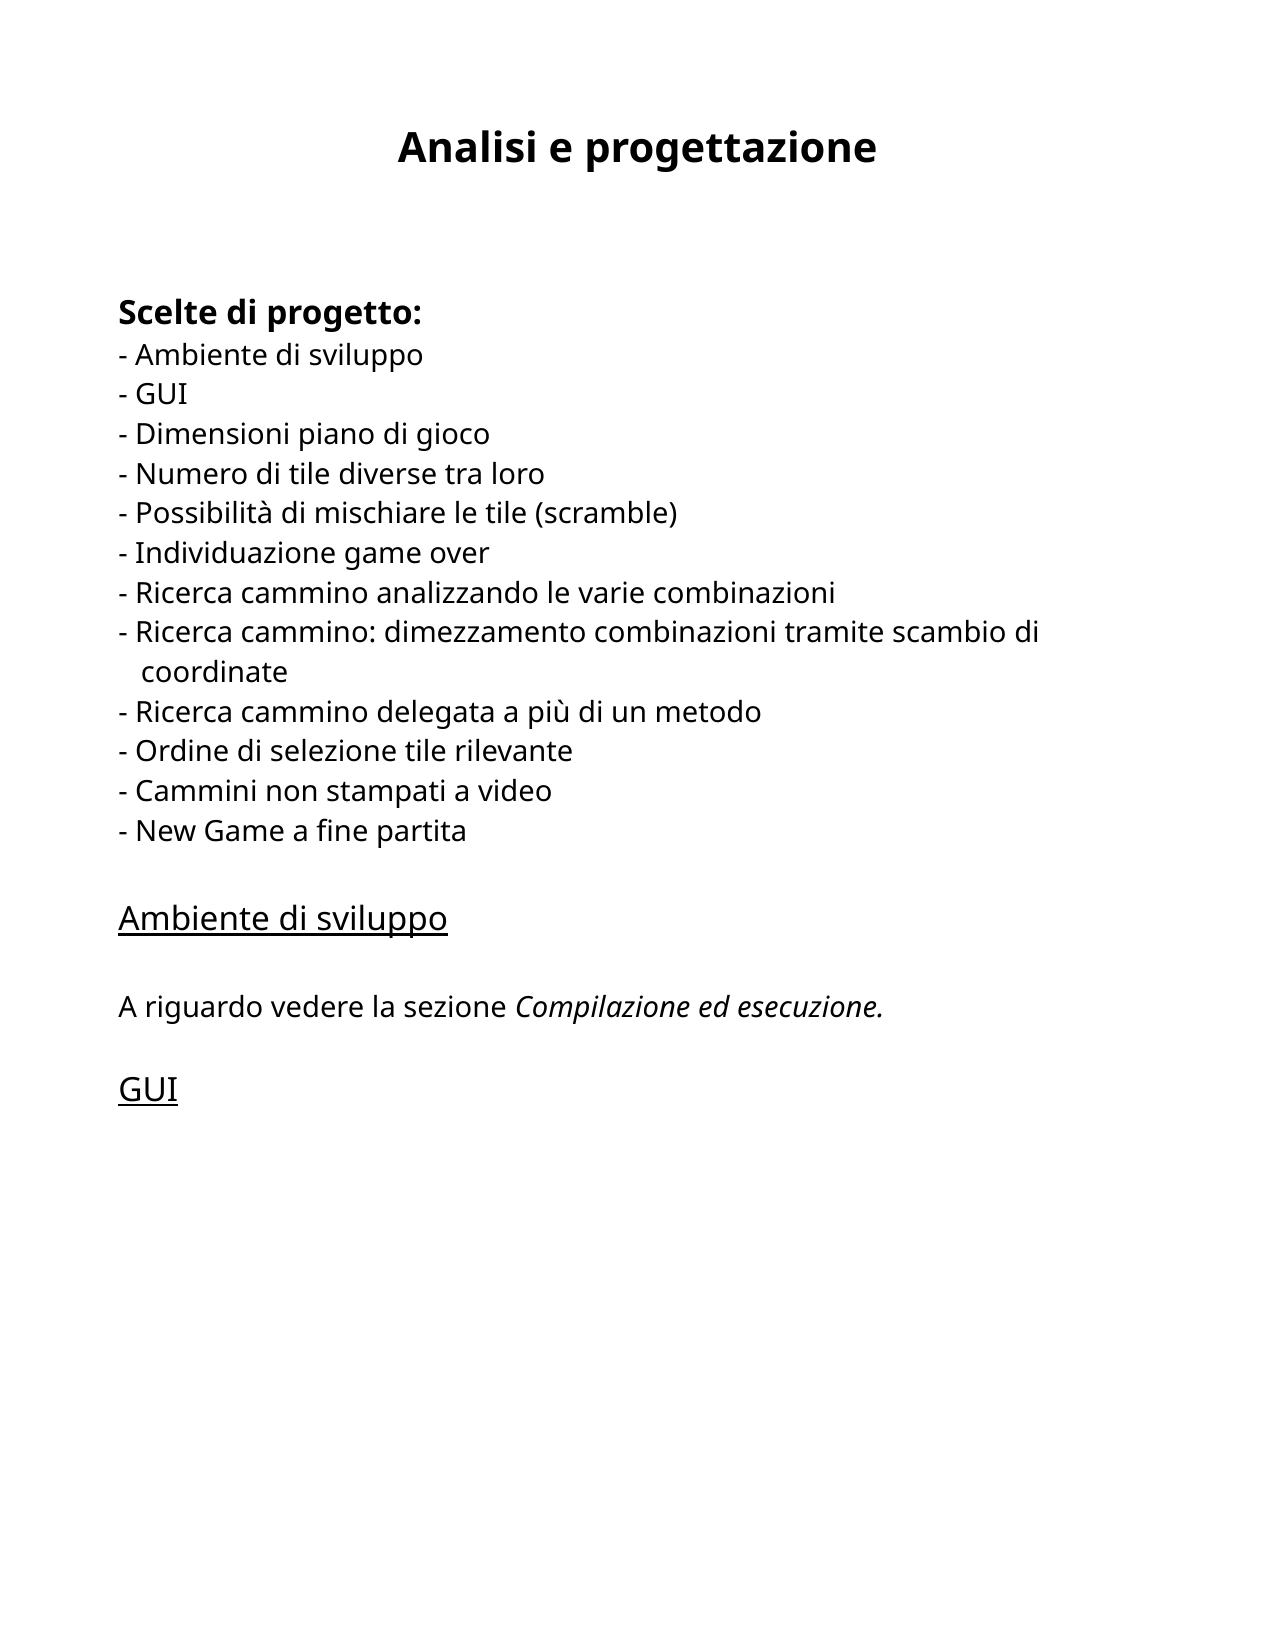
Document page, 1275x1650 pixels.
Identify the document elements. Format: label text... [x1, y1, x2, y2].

text GUI [118, 1065, 1157, 1111]
text - Dimensioni piano di gioco [118, 413, 1157, 453]
text - Ambiente di sviluppo [118, 334, 1157, 373]
text - Cammini non stampati a video [118, 770, 1157, 810]
text Scelte di progetto: [118, 288, 1157, 334]
text coordinate [118, 651, 1157, 691]
text - Ordine di selezione tile rilevante [118, 731, 1157, 770]
text - Ricerca cammino: dimezzamento combinazioni tramite scambio di [118, 612, 1157, 651]
text - GUI [118, 373, 1157, 413]
text - Numero di tile diverse tra loro [118, 453, 1157, 493]
text A riguardo vedere la sezione Compilazione ed esecuzione. [118, 986, 1157, 1026]
text Ambiente di sviluppo [118, 895, 1157, 941]
text - Possibilità di mischiare le tile (scramble) [118, 493, 1157, 532]
text - Ricerca cammino analizzando le varie combinazioni [118, 572, 1157, 612]
text Analisi e progettazione [118, 118, 1157, 175]
text - Individuazione game over [118, 532, 1157, 572]
text - Ricerca cammino delegata a più di un metodo [118, 691, 1157, 731]
text - New Game a fine partita [118, 810, 1157, 850]
